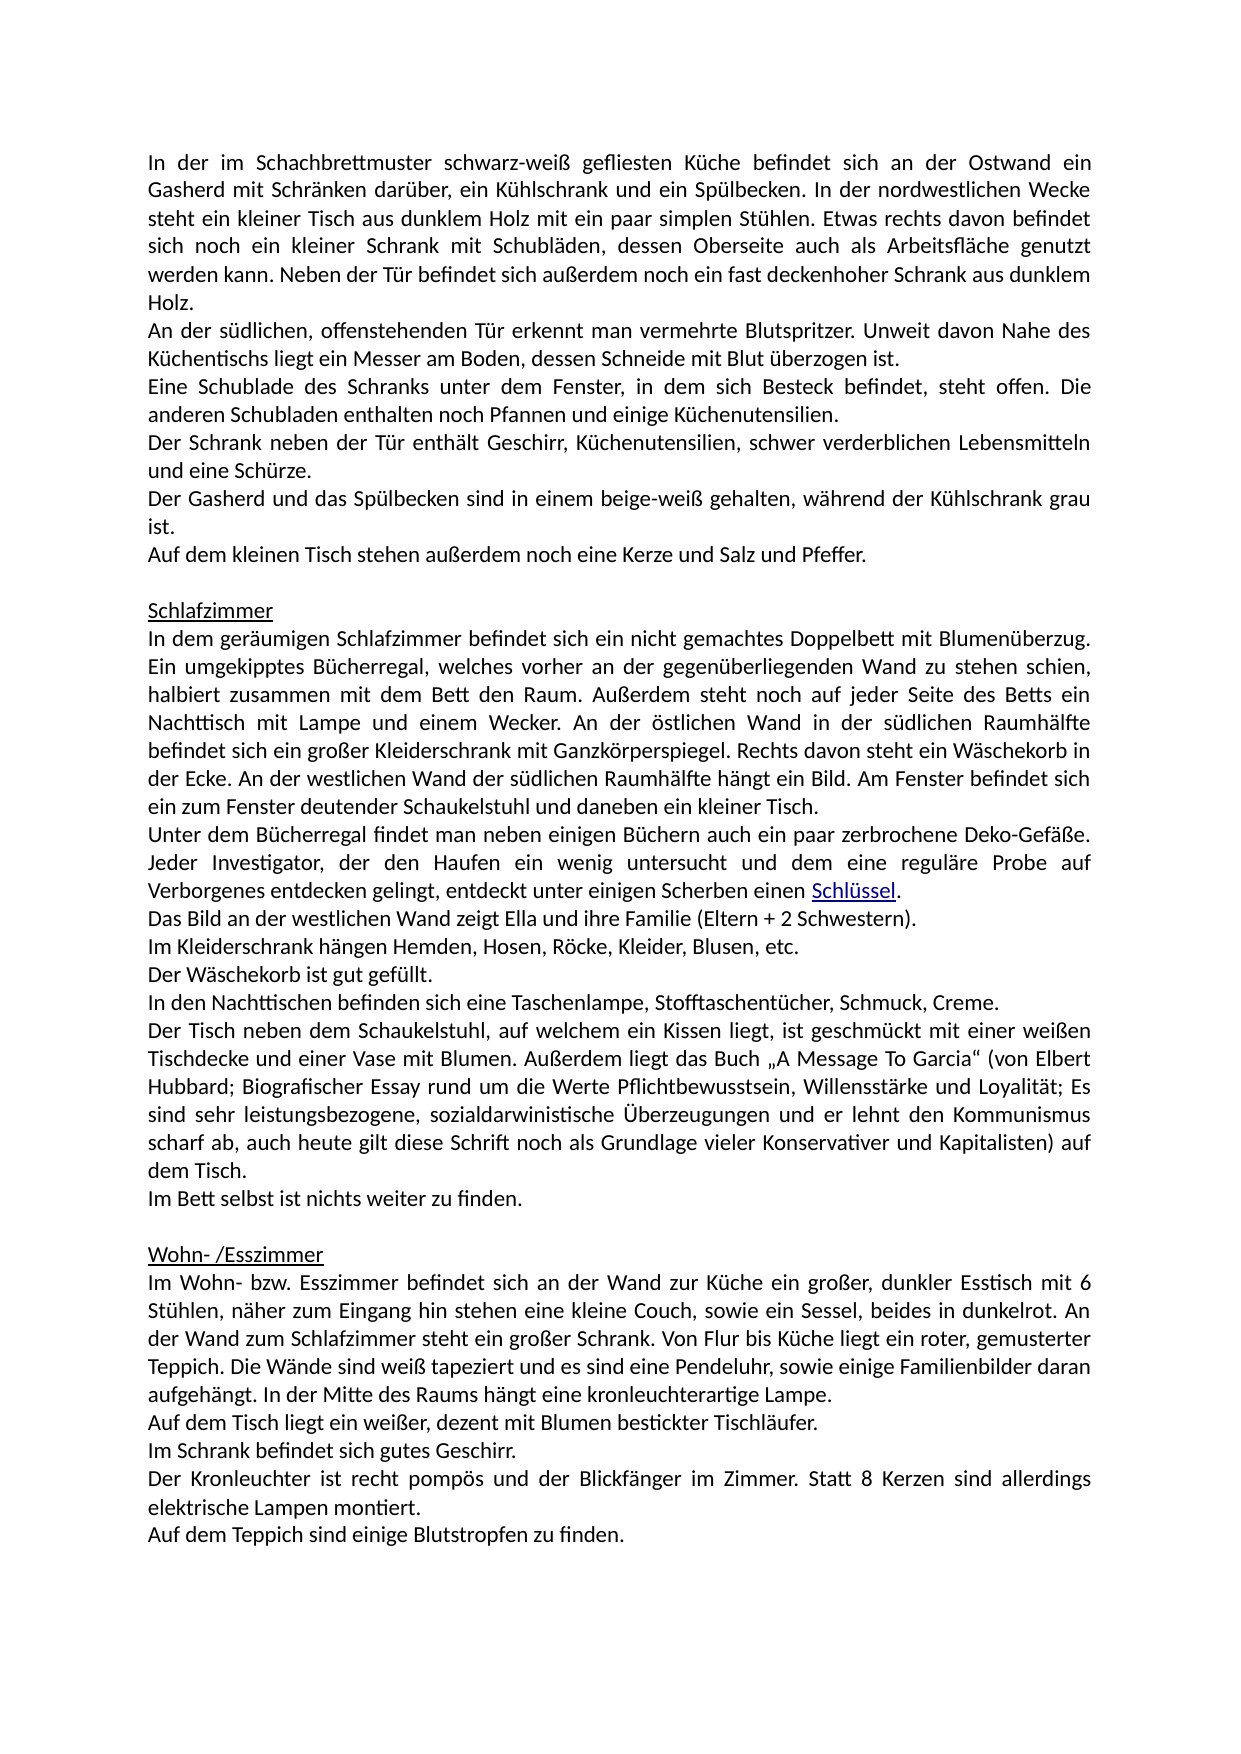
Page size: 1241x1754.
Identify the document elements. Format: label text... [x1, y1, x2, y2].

text Auf dem Teppich sind einige Blutstropfen zu finden. [148, 1521, 1093, 1549]
text In dem geräumigen Schlafzimmer befindet sich ein nicht gemachtes Doppelbett mit Blumenüberzug. Ein umgekipptes Bücherregal, welches vorher an der gegenüberliegenden Wand zu stehen schien, halbiert zusammen mit dem Bett den Raum. Außerdem steht noch auf jeder Seite des Betts ein Nachttisch mit Lampe und einem Wecker. An der östlichen Wand in der südlichen Raumhälfte befindet sich ein großer Kleiderschrank mit Ganzkörperspiegel. Rechts davon steht ein Wäschekorb in der Ecke. An der westlichen Wand der südlichen Raumhälfte hängt ein Bild. Am Fenster befindet sich ein zum Fenster deutender Schaukelstuhl und daneben ein kleiner Tisch. [148, 624, 1093, 820]
text An der südlichen, offenstehenden Tür erkennt man vermehrte Blutspritzer. Unweit davon Nahe des Küchentischs liegt ein Messer am Boden, dessen Schneide mit Blut überzogen ist. [148, 316, 1093, 372]
text Auf dem kleinen Tisch stehen außerdem noch eine Kerze und Salz und Pfeffer. [148, 540, 1093, 568]
text In der im Schachbrettmuster schwarz-weiß gefliesten Küche befindet sich an der Ostwand ein Gasherd mit Schränken darüber, ein Kühlschrank und ein Spülbecken. In der nordwestlichen Wecke steht ein kleiner Tisch aus dunklem Holz mit ein paar simplen Stühlen. Etwas rechts davon befindet sich noch ein kleiner Schrank mit Schubläden, dessen Oberseite auch als Arbeitsfläche genutzt werden kann. Neben der Tür befindet sich außerdem noch ein fast deckenhoher Schrank aus dunklem Holz. [148, 148, 1093, 316]
text Der Tisch neben dem Schaukelstuhl, auf welchem ein Kissen liegt, ist geschmückt mit einer weißen Tischdecke und einer Vase mit Blumen. Außerdem liegt das Buch „A Message To Garcia“ (von Elbert Hubbard; Biografischer Essay rund um die Werte Pflichtbewusstsein, Willensstärke und Loyalität; Es sind sehr leistungsbezogene, sozialdarwinistische Überzeugungen und er lehnt den Kommunismus scharf ab, auch heute gilt diese Schrift noch als Grundlage vieler Konservativer und Kapitalisten) auf dem Tisch. [148, 1016, 1093, 1184]
text Im Bett selbst ist nichts weiter zu finden. [148, 1184, 1093, 1212]
text Im Schrank befindet sich gutes Geschirr. [148, 1437, 1093, 1464]
text In den Nachttischen befinden sich eine Taschenlampe, Stofftaschentücher, Schmuck, Creme. [148, 988, 1093, 1016]
text Wohn- /Esszimmer [148, 1240, 1093, 1268]
text Im Kleiderschrank hängen Hemden, Hosen, Röcke, Kleider, Blusen, etc. [148, 932, 1093, 960]
text Unter dem Bücherregal findet man neben einigen Büchern auch ein paar zerbrochene Deko-Gefäße. Jeder Investigator, der den Haufen ein wenig untersucht und dem eine reguläre Probe auf Verborgenes entdecken gelingt, entdeckt unter einigen Scherben einen Schlüssel. [148, 820, 1093, 904]
text Der Schrank neben der Tür enthält Geschirr, Küchenutensilien, schwer verderblichen Lebensmitteln und eine Schürze. [148, 428, 1093, 484]
text Der Gasherd und das Spülbecken sind in einem beige-weiß gehalten, während der Kühlschrank grau ist. [148, 484, 1093, 540]
text Schlafzimmer [148, 596, 1093, 624]
text Auf dem Tisch liegt ein weißer, dezent mit Blumen bestickter Tischläufer. [148, 1408, 1093, 1437]
text Der Wäschekorb ist gut gefüllt. [148, 960, 1093, 988]
text Das Bild an der westlichen Wand zeigt Ella und ihre Familie (Eltern + 2 Schwestern). [148, 904, 1093, 932]
text Eine Schublade des Schranks unter dem Fenster, in dem sich Besteck befindet, steht offen. Die anderen Schubladen enthalten noch Pfannen und einige Küchenutensilien. [148, 372, 1093, 428]
text Der Kronleuchter ist recht pompös und der Blickfänger im Zimmer. Statt 8 Kerzen sind allerdings elektrische Lampen montiert. [148, 1464, 1093, 1521]
text Im Wohn- bzw. Esszimmer befindet sich an der Wand zur Küche ein großer, dunkler Esstisch mit 6 Stühlen, näher zum Eingang hin stehen eine kleine Couch, sowie ein Sessel, beides in dunkelrot. An der Wand zum Schlafzimmer steht ein großer Schrank. Von Flur bis Küche liegt ein roter, gemusterter Teppich. Die Wände sind weiß tapeziert und es sind eine Pendeluhr, sowie einige Familienbilder daran aufgehängt. In der Mitte des Raums hängt eine kronleuchterartige Lampe. [148, 1268, 1093, 1408]
